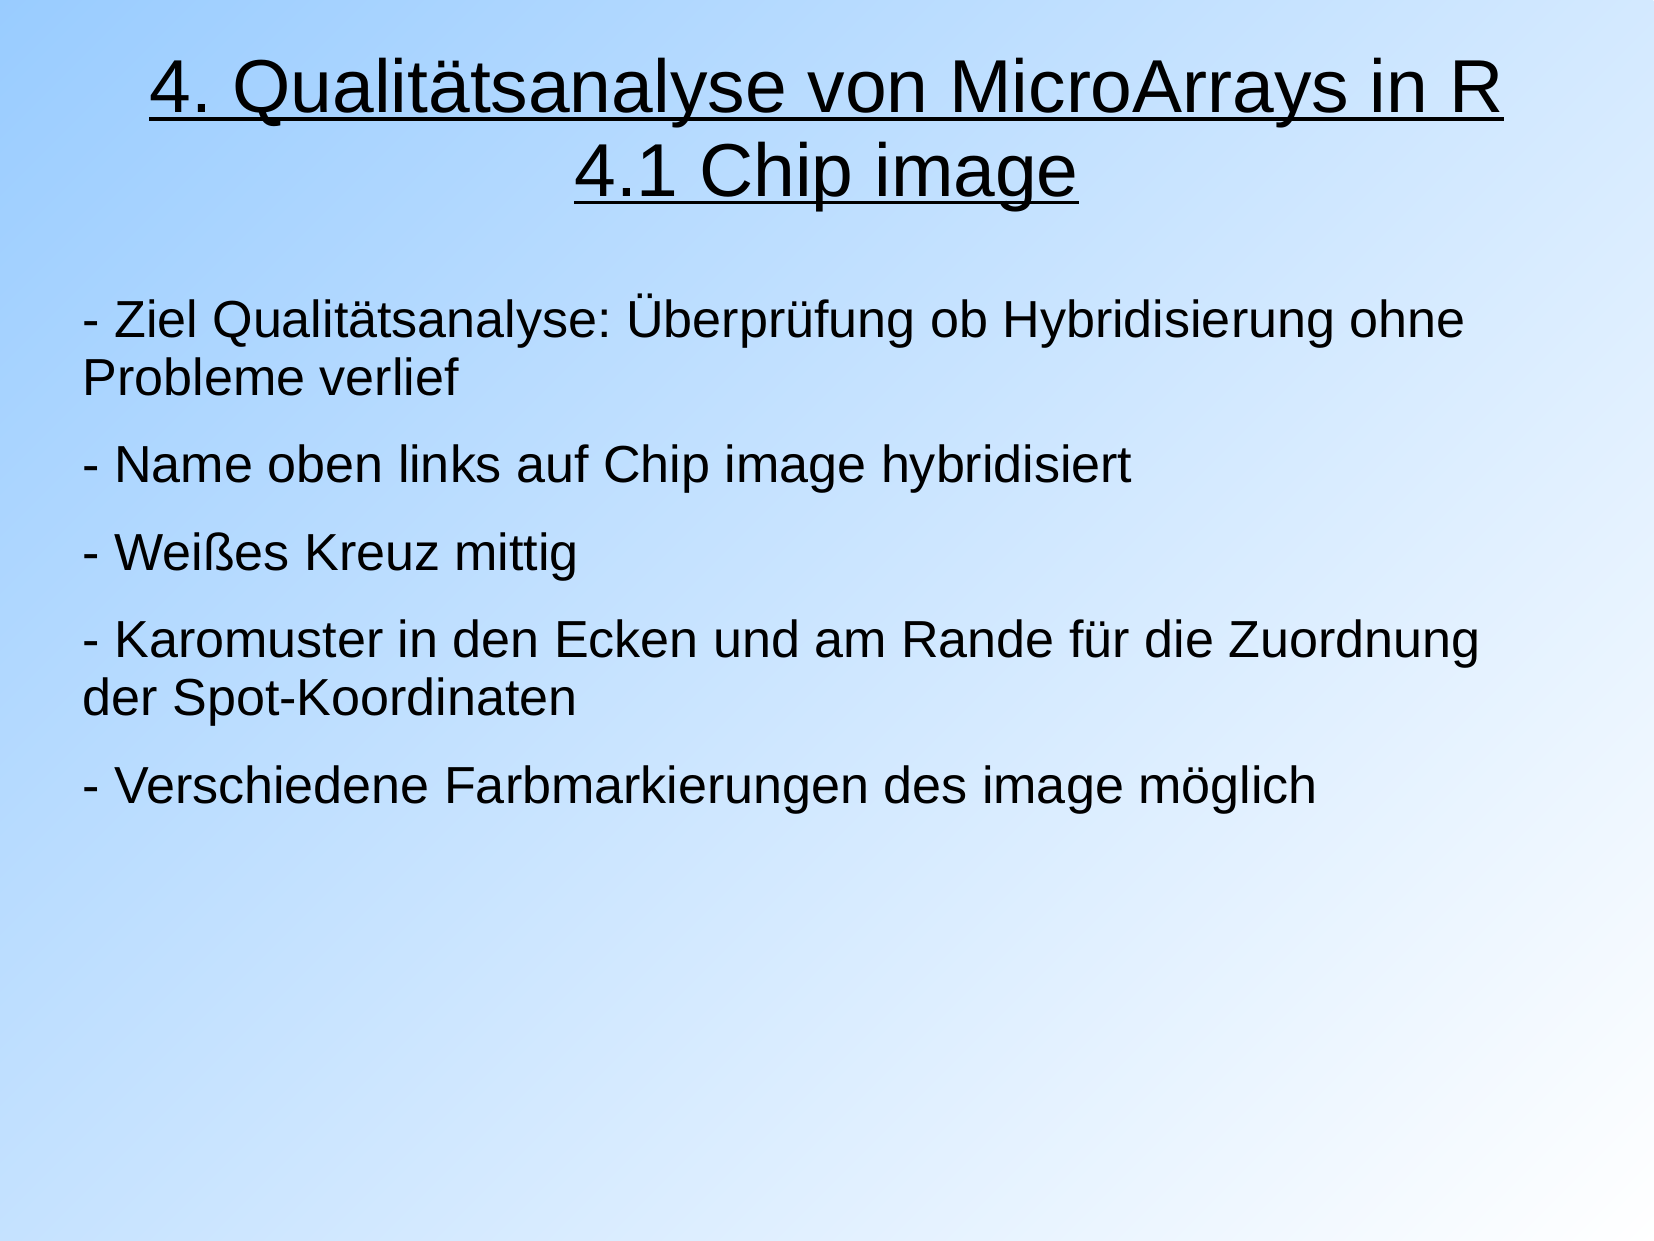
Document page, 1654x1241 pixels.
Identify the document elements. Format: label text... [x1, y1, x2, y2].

list - Ziel Qualitätsanalyse: Überprüfung ob Hybridisierung ohne Probleme verlief - Name oben links auf Chip image hybridisiert - Weißes Kreuz mittig - Karomuster in den Ecken und am Rande für die Zuordnung der Spot-Koordinaten - Verschiedene Farbmarkierungen des image möglich [82, 290, 1571, 1241]
title 4. Qualitätsanalyse von MicroArrays in R 4.1 Chip image [0, 0, 1654, 257]
